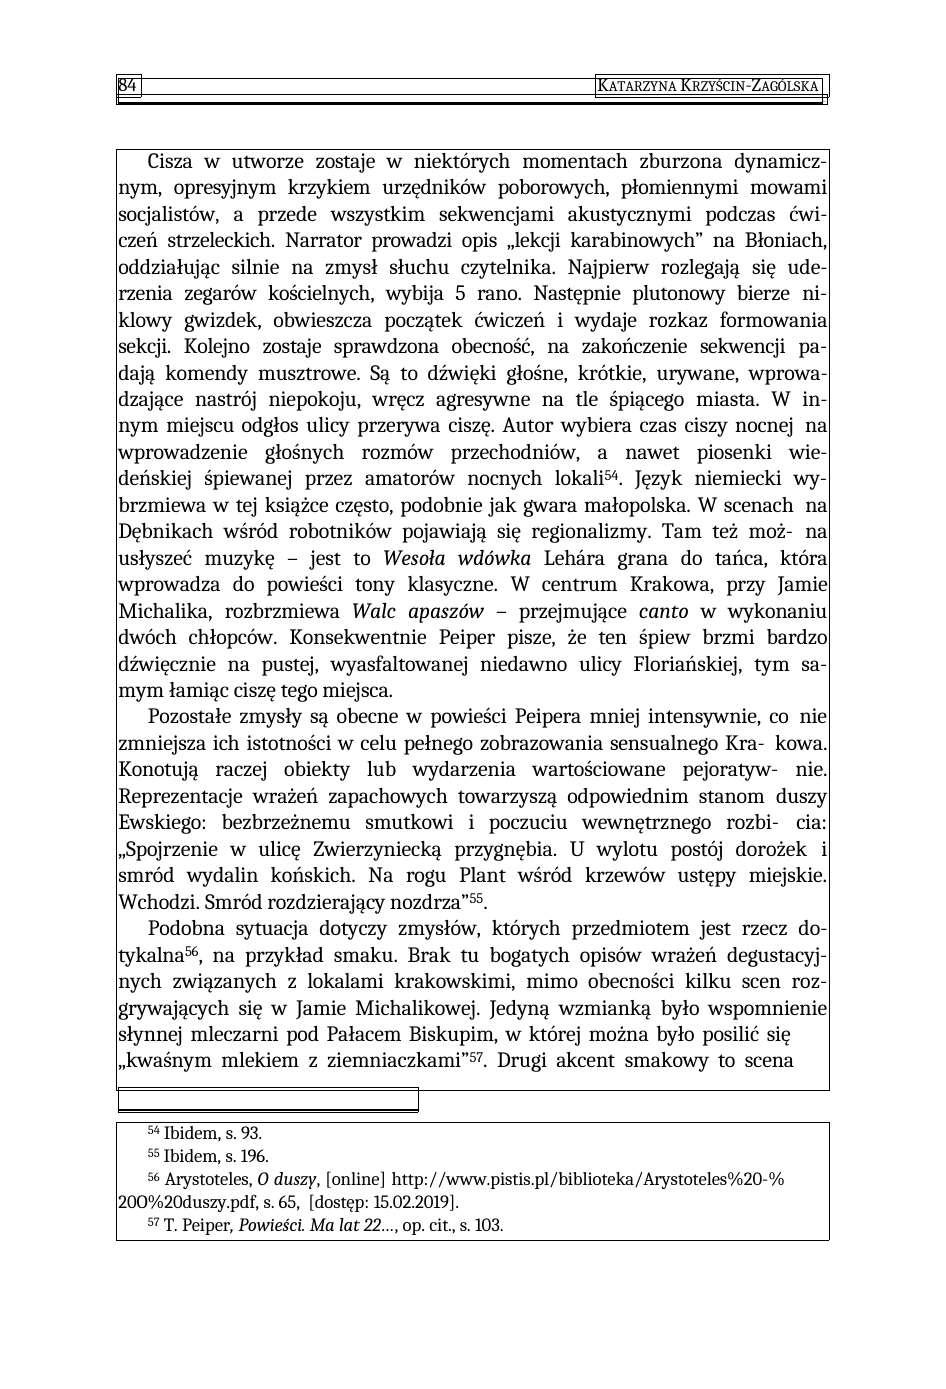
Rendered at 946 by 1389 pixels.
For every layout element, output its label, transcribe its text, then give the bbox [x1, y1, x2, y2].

text 56 Arystoteles, O duszy, [online] http://www.pistis.pl/biblioteka/Arystoteles%20-% 20O%20duszy.pdf, s. 65, [dostęp: 15.02.2019]. [118, 1169, 827, 1213]
text „kwaśnym mlekiem z ziemniaczkami”57. Drugi akcent smakowy to scena [118, 1048, 829, 1073]
text 55 Ibidem, s. 196. [148, 1146, 829, 1167]
text KATARZYNA KRZYŚCIN-ZAGÓLSKA [597, 75, 829, 96]
text _ [119, 96, 822, 102]
text Cisza w utworze zostaje w niektórych momentach zburzona dynamicz- nym, opresyjnym krzykiem urzędników poborowych, płomiennymi mowami socjalistów, a przede wszystkim sekwencjami akustycznymi podczas ćwi- czeń strzeleckich. Narrator prowadzi opis „lekcji karabinowych” na Błoniach, oddziałując silnie na zmysł słuchu czytelnika. Najpierw rozlegają się ude- rzenia zegarów kościelnych, wybija 5 rano. Następnie plutonowy bierze ni- klowy gwizdek, obwieszcza początek ćwiczeń i wydaje rozkaz formowania sekcji. Kolejno zostaje sprawdzona obecność, na zakończenie sekwencji pa- dają komendy musztrowe. Są to dźwięki głośne, krótkie, urywane, wprowa- dzające nastrój niepokoju, wręcz agresywne na tle śpiącego miasta. W in- nym miejscu odgłos ulicy przerywa ciszę. Autor wybiera czas ciszy nocnej na wprowadzenie głośnych rozmów przechodniów, a nawet piosenki wie- deńskiej śpiewanej przez amatorów nocnych lokali54. Język niemiecki wy- brzmiewa w tej książce często, podobnie jak gwara małopolska. W scenach na Dębnikach wśród robotników pojawiają się regionalizmy. Tam też moż- na usłyszeć muzykę – jest to Wesoła wdówka Lehára grana do tańca, która wprowadza do powieści tony klasyczne. W centrum Krakowa, przy Jamie Michalika, rozbrzmiewa Walc apaszów – przejmujące canto w wykonaniu dwóch chłopców. Konsekwentnie Peiper pisze, że ten śpiew brzmi bardzo dźwięcznie na pustej, wyasfaltowanej niedawno ulicy Floriańskiej, tym sa- mym łamiąc ciszę tego miejsca. [118, 150, 828, 703]
text Pozostałe zmysły są obecne w powieści Peipera mniej intensywnie, co nie zmniejsza ich istotności w celu pełnego zobrazowania sensualnego Kra- kowa. Konotują raczej obiekty lub wydarzenia wartościowane pejoratyw- nie. Reprezentacje wrażeń zapachowych towarzyszą odpowiednim stanom duszy Ewskiego: bezbrzeżnemu smutkowi i poczuciu wewnętrznego rozbi- cia: „Spojrzenie w ulicę Zwierzyniecką przygnębia. U wylotu postój dorożek i smród wydalin końskich. Na rogu Plant wśród krzewów ustępy miejskie. Wchodzi. Smród rozdzierający nozdrza”55. [118, 704, 828, 915]
text 54 Ibidem, s. 93. [148, 1123, 829, 1144]
text 57 T. Peiper, Powieści. Ma lat 22…, op. cit., s. 103. [148, 1215, 829, 1236]
text 84 [119, 79, 141, 94]
text Podobna sytuacja dotyczy zmysłów, których przedmiotem jest rzecz do- tykalna56, na przykład smaku. Brak tu bogatych opisów wrażeń degustacyj- nych związanych z lokalami krakowskimi, mimo obecności kilku scen roz- grywających się w Jamie Michalikowej. Jedyną wzmianką było wspomnienie słynnej mleczarni pod Pałacem Biskupim, w której można było posilić się [118, 916, 827, 1047]
